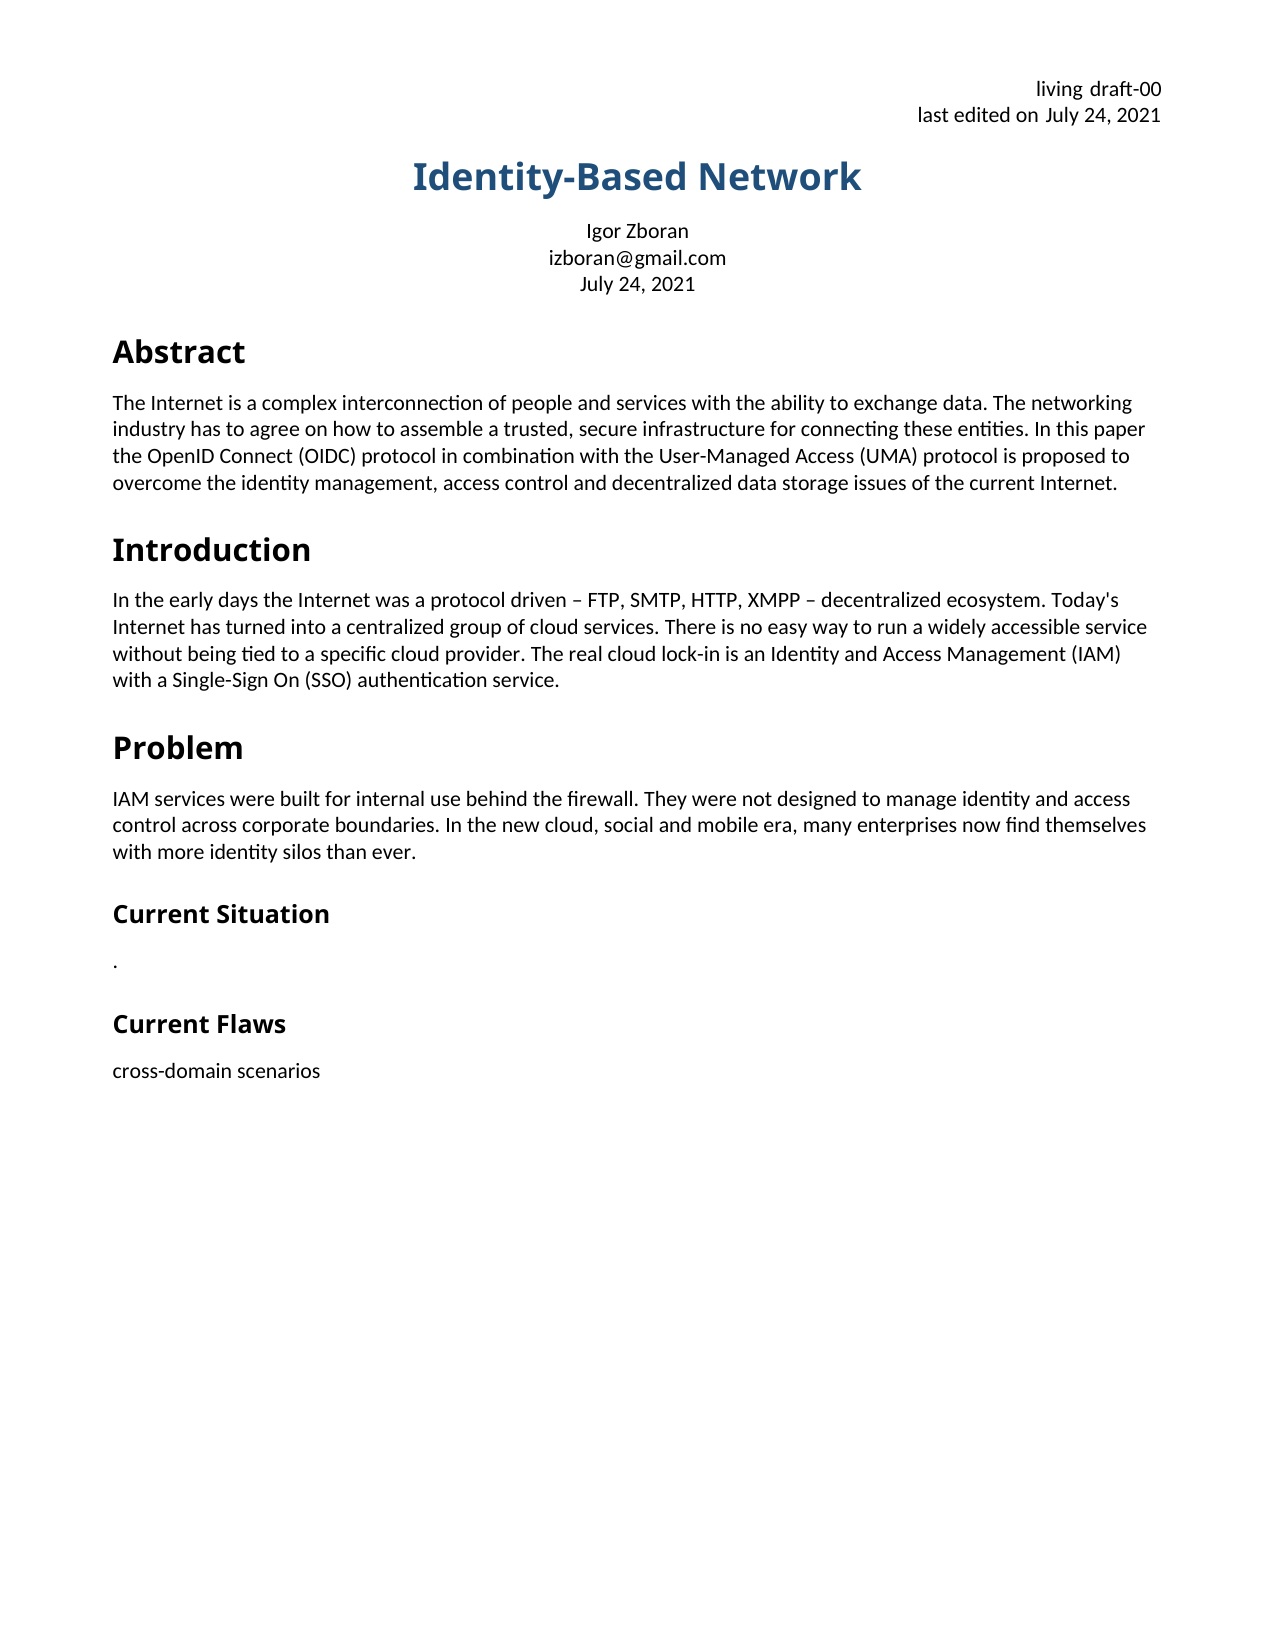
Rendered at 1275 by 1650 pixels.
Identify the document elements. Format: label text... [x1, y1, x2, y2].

text Igor Zboran [112, 217, 1162, 244]
text Abstract [112, 330, 1162, 372]
text IAM services were built for internal use behind the firewall. They were not designed to manage identity and access control across corporate boundaries. In the new cloud, social and mobile era, many enterprises now find themselves with more identity silos than ever. [112, 785, 1162, 865]
text Current Flaws [112, 1007, 1162, 1041]
text In the early days the Internet was a protocol driven – FTP, SMTP, HTTP, XMPP – decentralized ecosystem. Today's Internet has turned into a centralized group of cloud services. There is no easy way to run a widely accessible service without being tied to a specific cloud provider. The real cloud lock-in is an Identity and Access Management (IAM) with a Single-Sign On (SSO) authentication service. [112, 587, 1162, 693]
text . [112, 947, 1162, 974]
text izboran@gmail.com [112, 244, 1162, 271]
text Identity-Based Network [112, 150, 1162, 201]
text cross-domain scenarios [112, 1057, 1162, 1084]
text The Internet is a complex interconnection of people and services with the ability to exchange data. The networking industry has to agree on how to assemble a trusted, secure infrastructure for connecting these entities. In this paper the OpenID Connect (OIDC) protocol in combination with the User-Managed Access (UMA) protocol is proposed to overcome the identity management, access control and decentralized data storage issues of the current Internet. [112, 389, 1162, 495]
text July 24, 2021 [112, 271, 1162, 297]
text Problem [112, 726, 1162, 768]
text Introduction [112, 528, 1162, 570]
text Current Situation [112, 897, 1162, 931]
